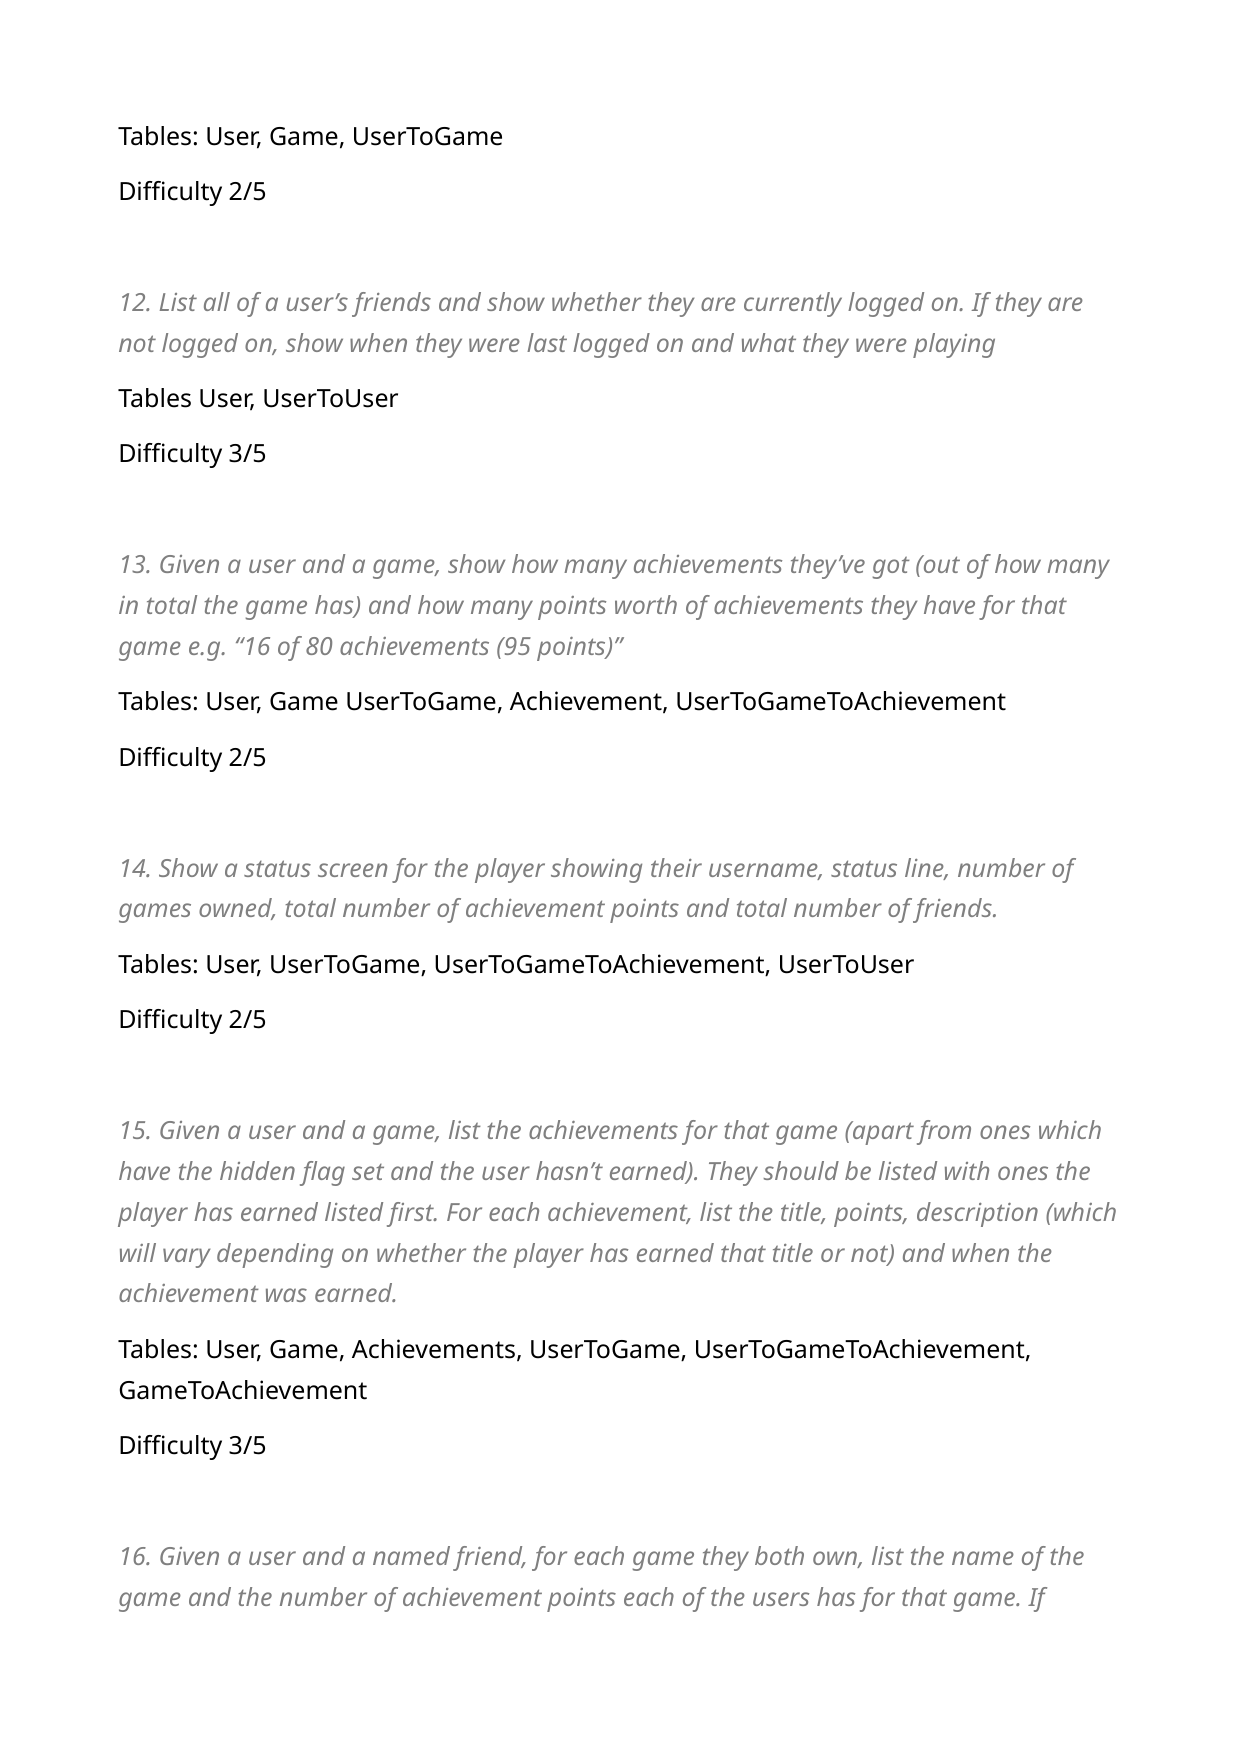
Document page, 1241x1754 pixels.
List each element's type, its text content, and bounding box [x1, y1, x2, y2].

text Tables: User, Game, Achievements, UserToGame, UserToGameToAchievement, GameToAchievement [118, 1331, 1122, 1406]
text Tables: User, Game, UserToGame [118, 118, 1122, 152]
text Difficulty 2/5 [118, 1002, 1122, 1036]
text Difficulty 2/5 [118, 739, 1122, 773]
text Tables: User, UserToGame, UserToGameToAchievement, UserToUser [118, 946, 1122, 981]
text 13. Given a user and a game, show how many achievements they’ve got (out of how many in total the game has) and how many points worth of achievements they have for that game e.g. “16 of 80 achievements (95 points)” [118, 547, 1122, 663]
text Difficulty 3/5 [118, 436, 1122, 470]
text Difficulty 3/5 [118, 1428, 1122, 1462]
text Tables User, UserToUser [118, 381, 1122, 415]
text 12. List all of a user’s friends and show whether they are currently logged on. If they are not logged on, show when they were last logged on and what they were playing [118, 284, 1122, 359]
text Difficulty 2/5 [118, 173, 1122, 208]
text 14. Show a status screen for the player showing their username, status line, number of games owned, total number of achievement points and total number of friends. [118, 850, 1122, 925]
text 16. Given a user and a named friend, for each game they both own, list the name of the game and the number of achievement points each of the users has for that game. If [118, 1538, 1122, 1613]
text 15. Given a user and a game, list the achievements for that game (apart from ones which have the hidden flag set and the user hasn’t earned). They should be listed with ones the player has earned listed first. For each achievement, list the title, points, description (which will vary depending on whether the player has earned that title or not) and when the achievement was earned. [118, 1113, 1122, 1310]
text Tables: User, Game UserToGame, Achievement, UserToGameToAchievement [118, 684, 1122, 718]
